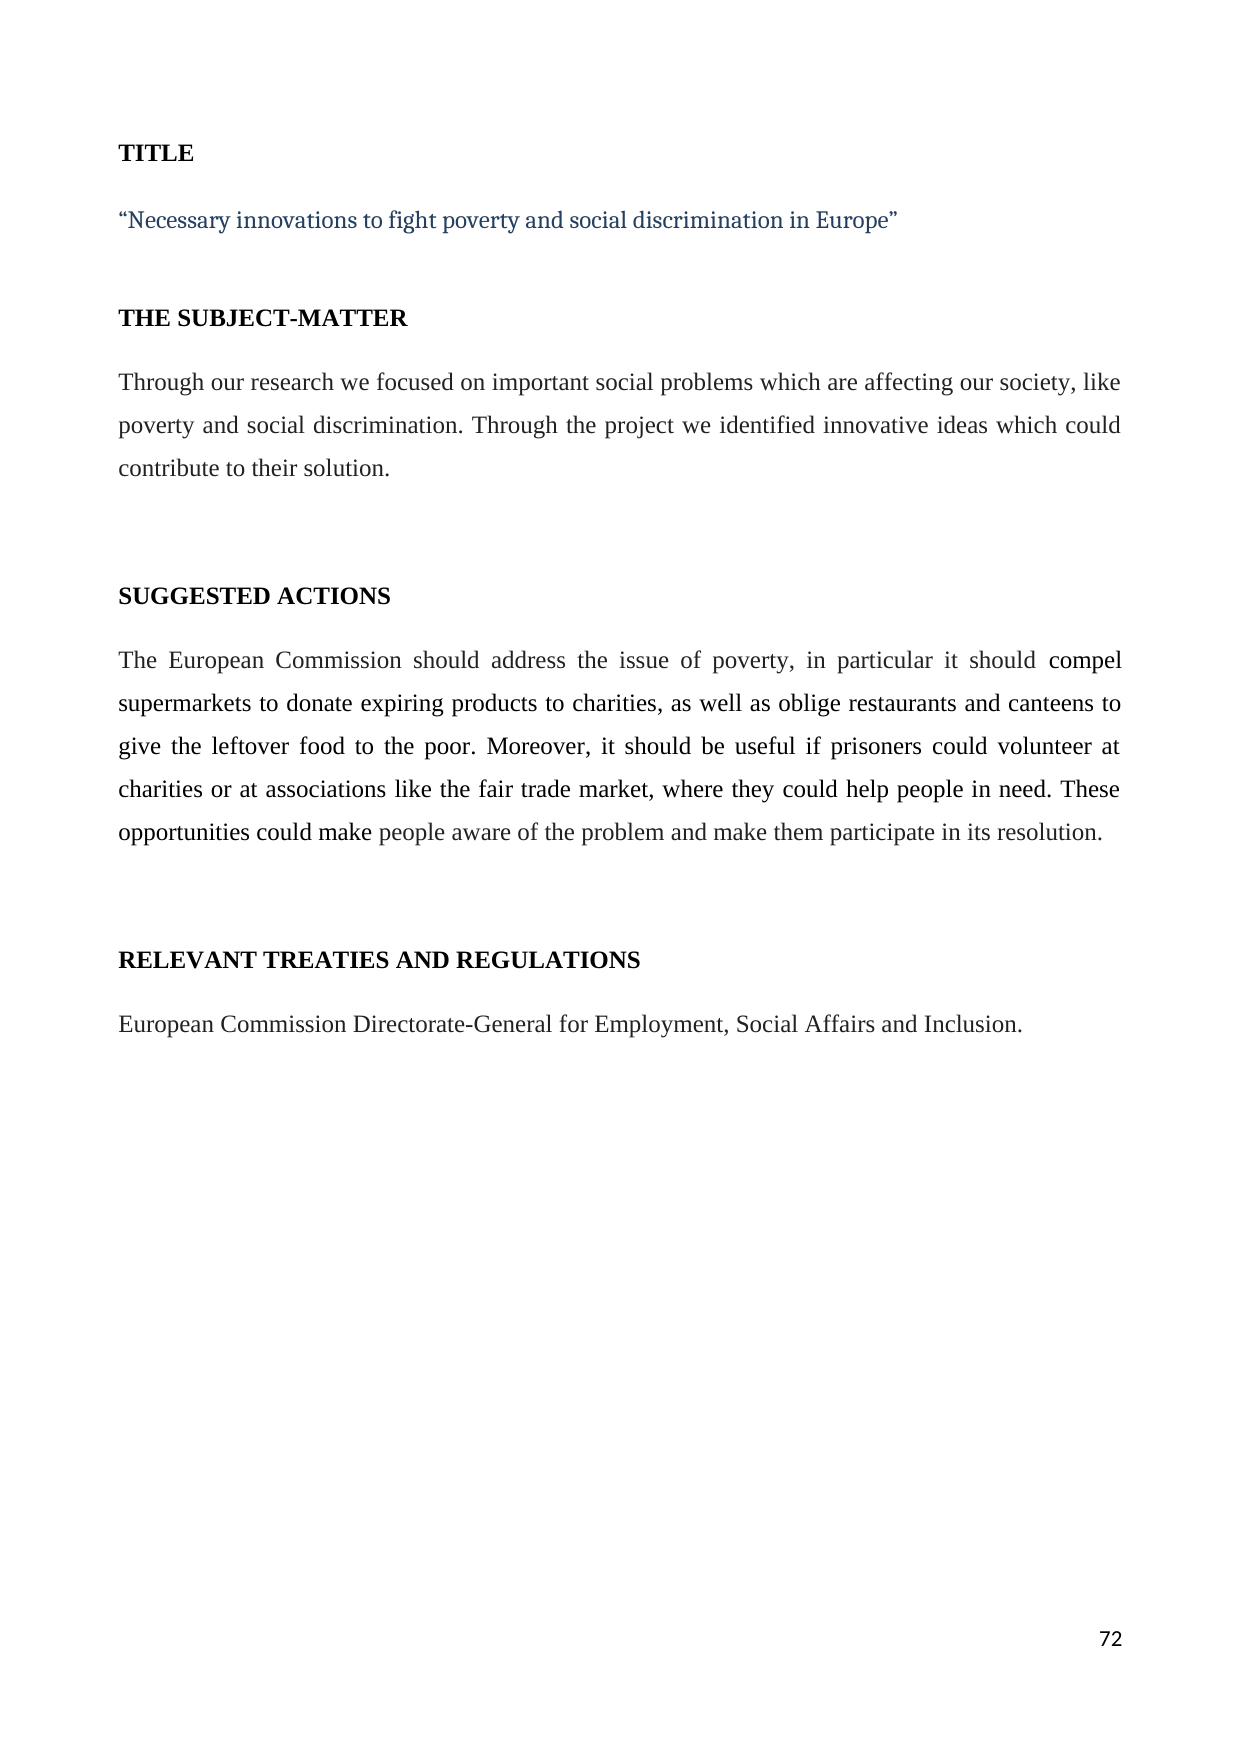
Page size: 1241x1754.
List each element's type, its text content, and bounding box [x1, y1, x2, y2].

text European Commission Directorate-General for Employment, Social Affairs and Inclusion. [118, 1009, 1122, 1038]
text The European Commission should address the issue of poverty, in particular it should compel supermarkets to donate expiring products to charities, as well as oblige restaurants and canteens to give the leftover food to the poor. Moreover, it should be useful if prisoners could volunteer at charities or at associations like the fair trade market, where they could help people in need. These opportunities could make people aware of the problem and make them participate in its resolution. [118, 645, 1122, 846]
text SUGGESTED ACTIONS [118, 581, 1122, 610]
text TITLE [118, 138, 1122, 166]
subtitle “Necessary innovations to fight poverty and social discrimination in Europe” [118, 206, 1122, 234]
text Through our research we focused on important social problems which are affecting our society, like poverty and social discrimination. Through the project we identified innovative ideas which could contribute to their solution. [118, 367, 1122, 482]
text THE SUBJECT-MATTER [118, 303, 1122, 332]
text RELEVANT TREATIES AND REGULATIONS [118, 945, 1122, 974]
